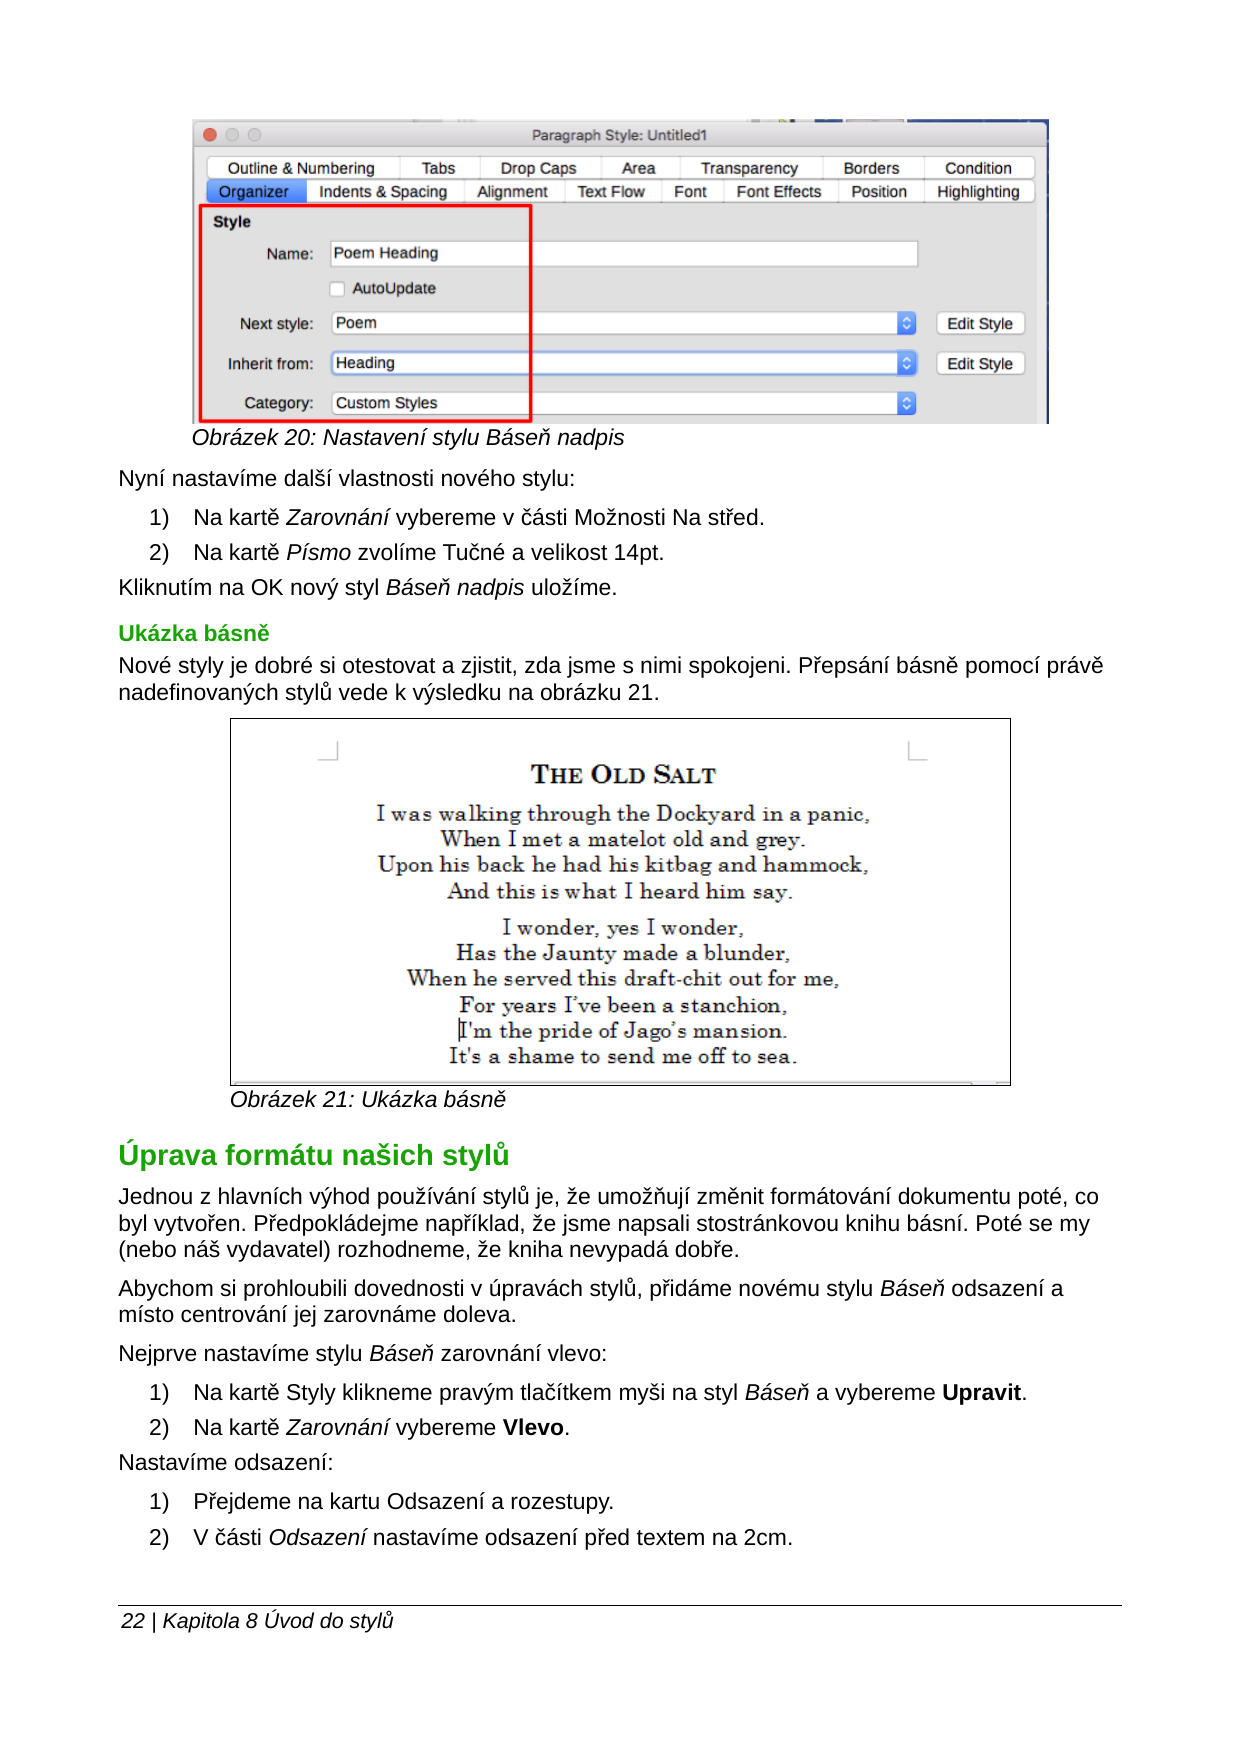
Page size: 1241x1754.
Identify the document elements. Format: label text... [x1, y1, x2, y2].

list Na kartě Styly klikneme pravým tlačítkem myši na styl Báseň a vybereme Upravit. [169, 1379, 1122, 1405]
text Nové styly je dobré si otestovat a zjistit, zda jsme s nimi spokojeni. Přepsání básně pomocí právě nadefinovaných stylů vede k výsledku na obrázku 21. [118, 652, 1122, 705]
list Na kartě Zarovnání vybereme v části Možnosti Na střed. [169, 504, 1122, 530]
list Nejprve nastavíme stylu Báseň zarovnání vlevo: [118, 1340, 1122, 1366]
list Nastavíme odsazení: [118, 1449, 1122, 1476]
list Na kartě Zarovnání vybereme Vlevo. [169, 1414, 1122, 1441]
text Obrázek 20: Nastavení stylu Báseň nadpis [191, 424, 1049, 450]
subtitle Úprava formátu našich stylů [118, 1138, 1122, 1172]
text Jednou z hlavních výhod používání stylů je, že umožňují změnit formátování dokumentu poté, co byl vytvořen. Předpokládejme například, že jsme napsali stostránkovou knihu básní. Poté se my (nebo náš vydavatel) rozhodneme, že kniha nevypadá dobře. [118, 1183, 1122, 1262]
list Přejdeme na kartu Odsazení a rozestupy. [169, 1488, 1122, 1514]
subtitle Ukázka básně [118, 620, 1122, 646]
picture [191, 118, 1049, 424]
list V části Odsazení nastavíme odsazení před textem na 2cm. [169, 1523, 1122, 1550]
list Na kartě Písmo zvolíme Tučné a velikost 14pt. [169, 539, 1122, 565]
list Nyní nastavíme další vlastnosti nového stylu: [118, 465, 1122, 491]
text Obrázek 21: Ukázka básně [229, 1085, 1011, 1112]
text Abychom si prohloubili dovednosti v úpravách stylů, přidáme novému stylu Báseň odsazení a místo centrování jej zarovnáme doleva. [118, 1275, 1122, 1328]
picture [231, 719, 1010, 1085]
text Kliknutím na OK nový styl Báseň nadpis uložíme. [118, 574, 1122, 601]
